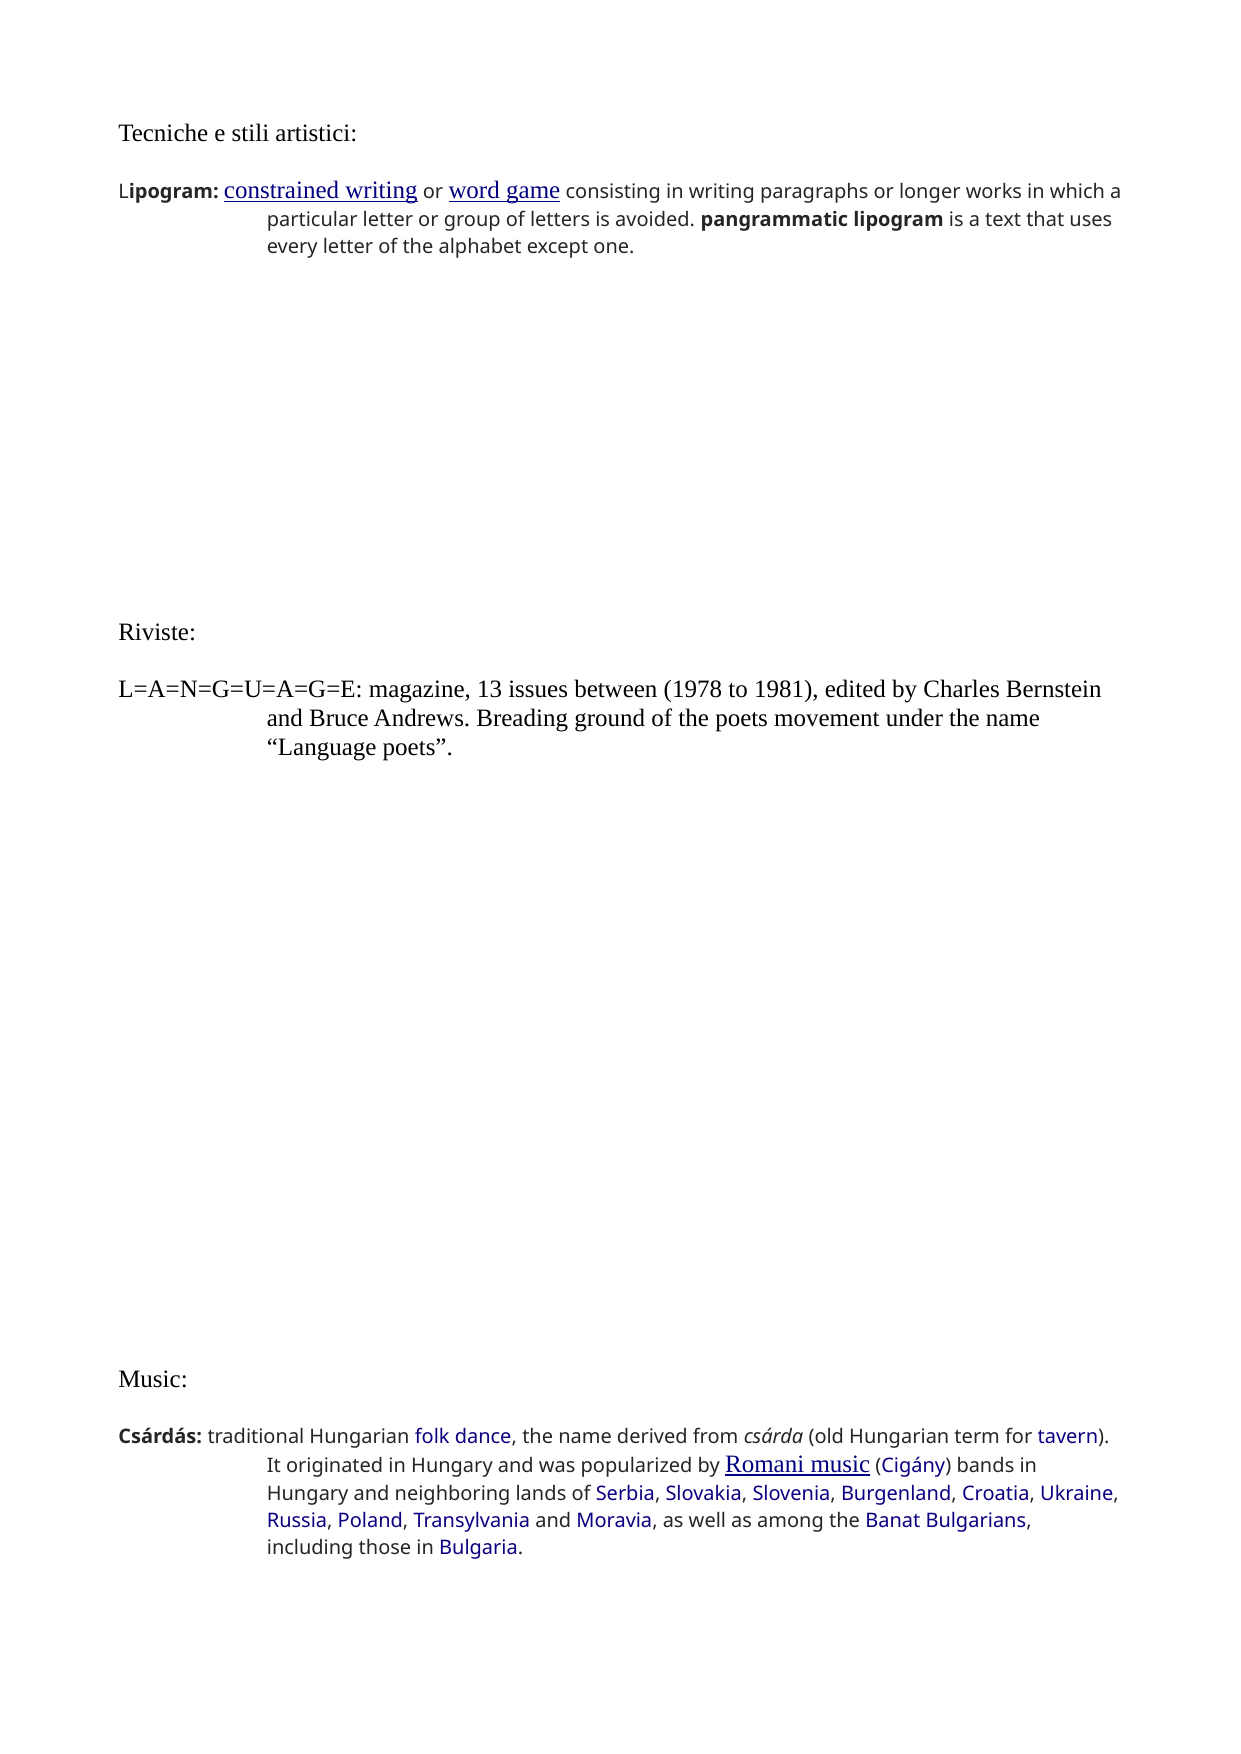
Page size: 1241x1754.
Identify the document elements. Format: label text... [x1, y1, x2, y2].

text Music: [118, 1364, 1122, 1393]
text Tecniche e stili artistici: [118, 118, 1122, 147]
text Csárdás: traditional Hungarian folk dance, the name derived from csárda (old Hungarian term for tavern). It originated in Hungary and was popularized by Romani music (Cigány) bands in Hungary and neighboring lands of Serbia, Slovakia, Slovenia, Burgenland, Croatia, Ukraine, Russia, Poland, Transylvania and Moravia, as well as among the Banat Bulgarians, including those in Bulgaria. [118, 1422, 1122, 1560]
text Lipogram: constrained writing or word game consisting in writing paragraphs or longer works in which a particular letter or group of letters is avoided. pangrammatic lipogram is a text that uses every letter of the alphabet except one. [118, 176, 1122, 259]
text Riviste: [118, 617, 1122, 646]
text L=A=N=G=U=A=G=E: magazine, 13 issues between (1978 to 1981), edited by Charles Bernstein and Bruce Andrews. Breading ground of the poets movement under the name “Language poets”. [118, 674, 1122, 761]
